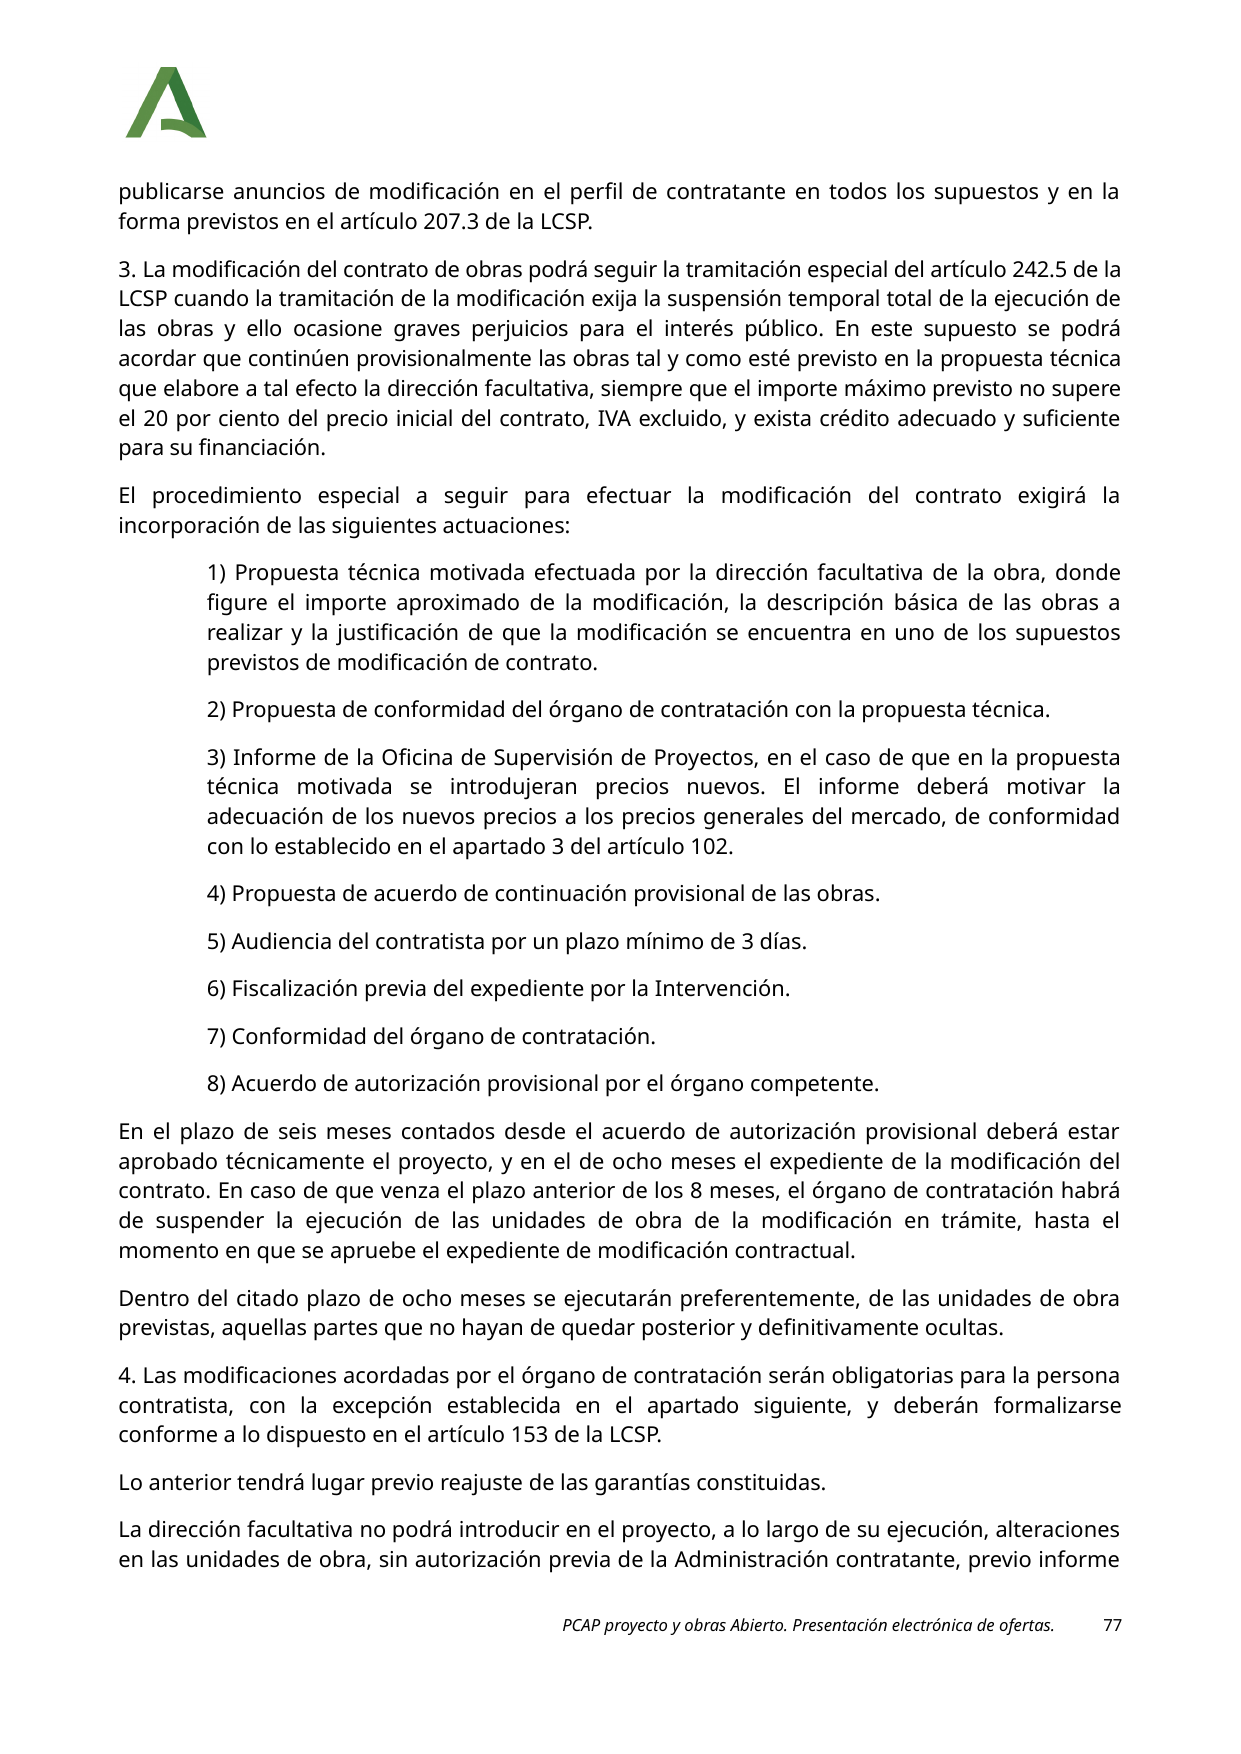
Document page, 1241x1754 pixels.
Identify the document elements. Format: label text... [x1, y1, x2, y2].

text En el plazo de seis meses contados desde el acuerdo de autorización provisional deberá estar aprobado técnicamente el proyecto, y en el de ocho meses el expediente de la modificación del contrato. En caso de que venza el plazo anterior de los 8 meses, el órgano de contratación habrá de suspender la ejecución de las unidades de obra de la modificación en trámite, hasta el momento en que se apruebe el expediente de modificación contractual. [118, 1116, 1122, 1265]
text La dirección facultativa no podrá introducir en el proyecto, a lo largo de su ejecución, alteraciones en las unidades de obra, sin autorización previa de la Administración contratante, previo informe [118, 1514, 1122, 1574]
text 3) Informe de la Oficina de Supervisión de Proyectos, en el caso de que en la propuesta técnica motivada se introdujeran precios nuevos. El informe deberá motivar la adecuación de los nuevos precios a los precios generales del mercado, de conformidad con lo establecido en el apartado 3 del artículo 102. [207, 742, 1122, 861]
text 6) Fiscalización previa del expediente por la Intervención. [207, 973, 1122, 1003]
text El procedimiento especial a seguir para efectuar la modificación del contrato exigirá la incorporación de las siguientes actuaciones: [118, 480, 1122, 539]
text 3. La modificación del contrato de obras podrá seguir la tramitación especial del artículo 242.5 de la LCSP cuando la tramitación de la modificación exija la suspensión temporal total de la ejecución de las obras y ello ocasione graves perjuicios para el interés público. En este supuesto se podrá acordar que continúen provisionalmente las obras tal y como esté previsto en la propuesta técnica que elabore a tal efecto la dirección facultativa, siempre que el importe máximo previsto no supere el 20 por ciento del precio inicial del contrato, IVA excluido, y exista crédito adecuado y suficiente para su financiación. [118, 254, 1122, 462]
text 5) Audiencia del contratista por un plazo mínimo de 3 días. [207, 926, 1122, 956]
text 4) Propuesta de acuerdo de continuación provisional de las obras. [207, 878, 1122, 908]
text 8) Acuerdo de autorización provisional por el órgano competente. [207, 1068, 1122, 1098]
text publicarse anuncios de modificación en el perfil de contratante en todos los supuestos y en la forma previstos en el artículo 207.3 de la LCSP. [118, 176, 1122, 236]
text 2) Propuesta de conformidad del órgano de contratación con la propuesta técnica. [207, 694, 1122, 724]
text 1) Propuesta técnica motivada efectuada por la dirección facultativa de la obra, donde figure el importe aproximado de la modificación, la descripción básica de las obras a realizar y la justificación de que la modificación se encuentra en uno de los supuestos previstos de modificación de contrato. [207, 557, 1122, 676]
picture [121, 62, 210, 142]
text Lo anterior tendrá lugar previo reajuste de las garantías constituidas. [118, 1467, 1122, 1497]
text Dentro del citado plazo de ocho meses se ejecutarán preferentemente, de las unidades de obra previstas, aquellas partes que no hayan de quedar posterior y definitivamente ocultas. [118, 1283, 1122, 1342]
text 7) Conformidad del órgano de contratación. [207, 1021, 1122, 1051]
text 4. Las modificaciones acordadas por el órgano de contratación serán obligatorias para la persona contratista, con la excepción establecida en el apartado siguiente, y deberán formalizarse conforme a lo dispuesto en el artículo 153 de la LCSP. [118, 1360, 1122, 1449]
